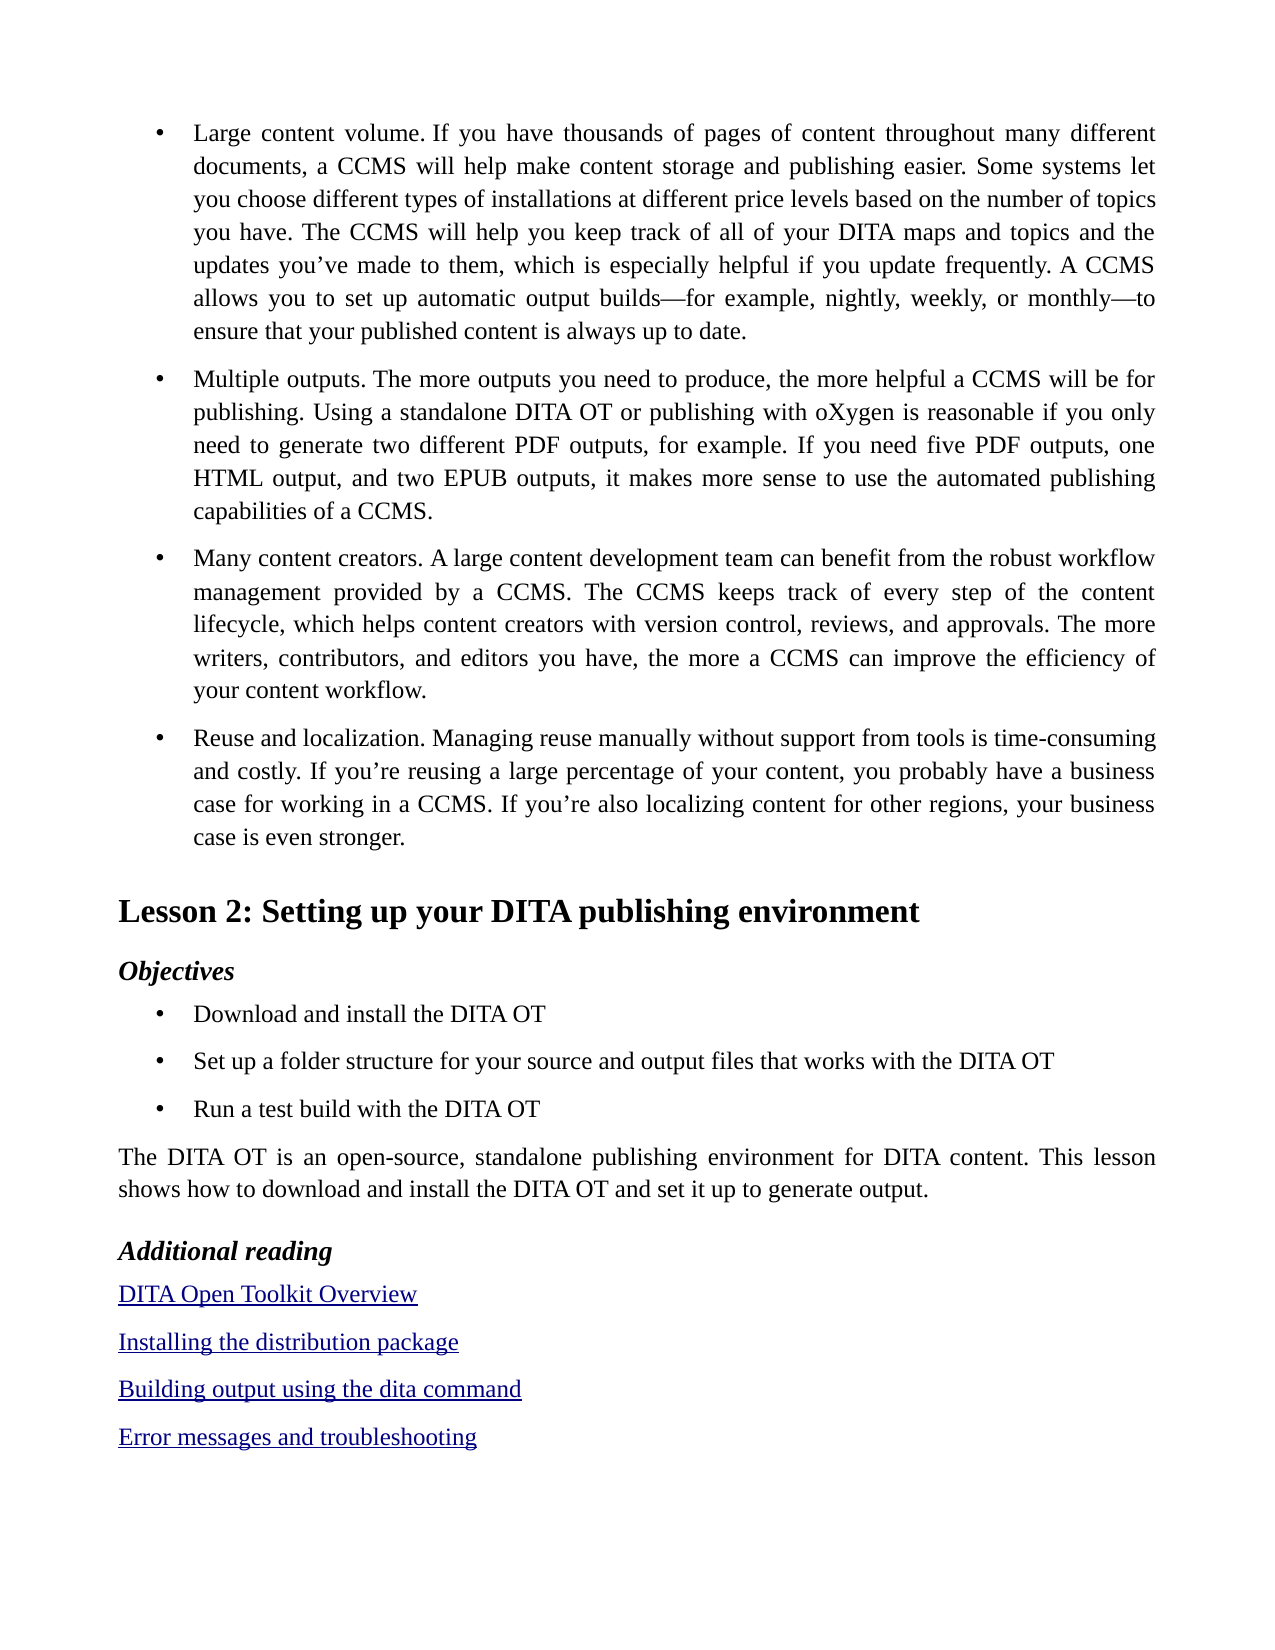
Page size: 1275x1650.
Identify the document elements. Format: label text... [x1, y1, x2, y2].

subtitle Objectives [118, 954, 1157, 986]
list Reuse and localization. Managing reuse manually without support from tools is time-consuming and costly. If you’re reusing a large percentage of your content, you probably have a business case for working in a CCMS. If you’re also localizing content for other regions, your business case is even stronger. [156, 723, 1157, 851]
text Error messages and troubleshooting [118, 1422, 1157, 1451]
subtitle Additional reading [118, 1235, 1157, 1267]
list Set up a folder structure for your source and output files that works with the DITA OT [156, 1046, 1157, 1075]
subtitle Lesson 2: Setting up your DITA publishing environment [118, 891, 1157, 929]
list Many content creators. A large content development team can benefit from the robust workflow management provided by a CCMS. The CCMS keeps track of every step of the content lifecycle, which helps content creators with version control, reviews, and approvals. The more writers, contributors, and editors you have, the more a CCMS can improve the efficiency of your content workflow. [156, 543, 1157, 704]
text DITA Open Toolkit Overview [118, 1279, 1157, 1308]
list Download and install the DITA OT [156, 999, 1157, 1027]
list Run a test build with the DITA OT [156, 1094, 1157, 1123]
text Building output using the dita command [118, 1374, 1157, 1403]
list Multiple outputs. The more outputs you need to produce, the more helpful a CCMS will be for publishing. Using a standalone DITA OT or publishing with oXygen is reasonable if you only need to generate two different PDF outputs, for example. If you need five PDF outputs, one HTML output, and two EPUB outputs, it makes more sense to use the automated publishing capabilities of a CCMS. [156, 364, 1157, 525]
list Large content volume. If you have thousands of pages of content throughout many different documents, a CCMS will help make content storage and publishing easier. Some systems let you choose different types of installations at different price levels based on the number of topics you have. The CCMS will help you keep track of all of your DITA maps and topics and the updates you’ve made to them, which is especially helpful if you update frequently. A CCMS allows you to set up automatic output builds—for example, nightly, weekly, or monthly—to ensure that your published content is always up to date. [156, 118, 1157, 345]
text Installing the distribution package [118, 1327, 1157, 1355]
text The DITA OT is an open-source, standalone publishing environment for DITA content. This lesson shows how to download and install the DITA OT and set it up to generate output. [118, 1142, 1157, 1203]
